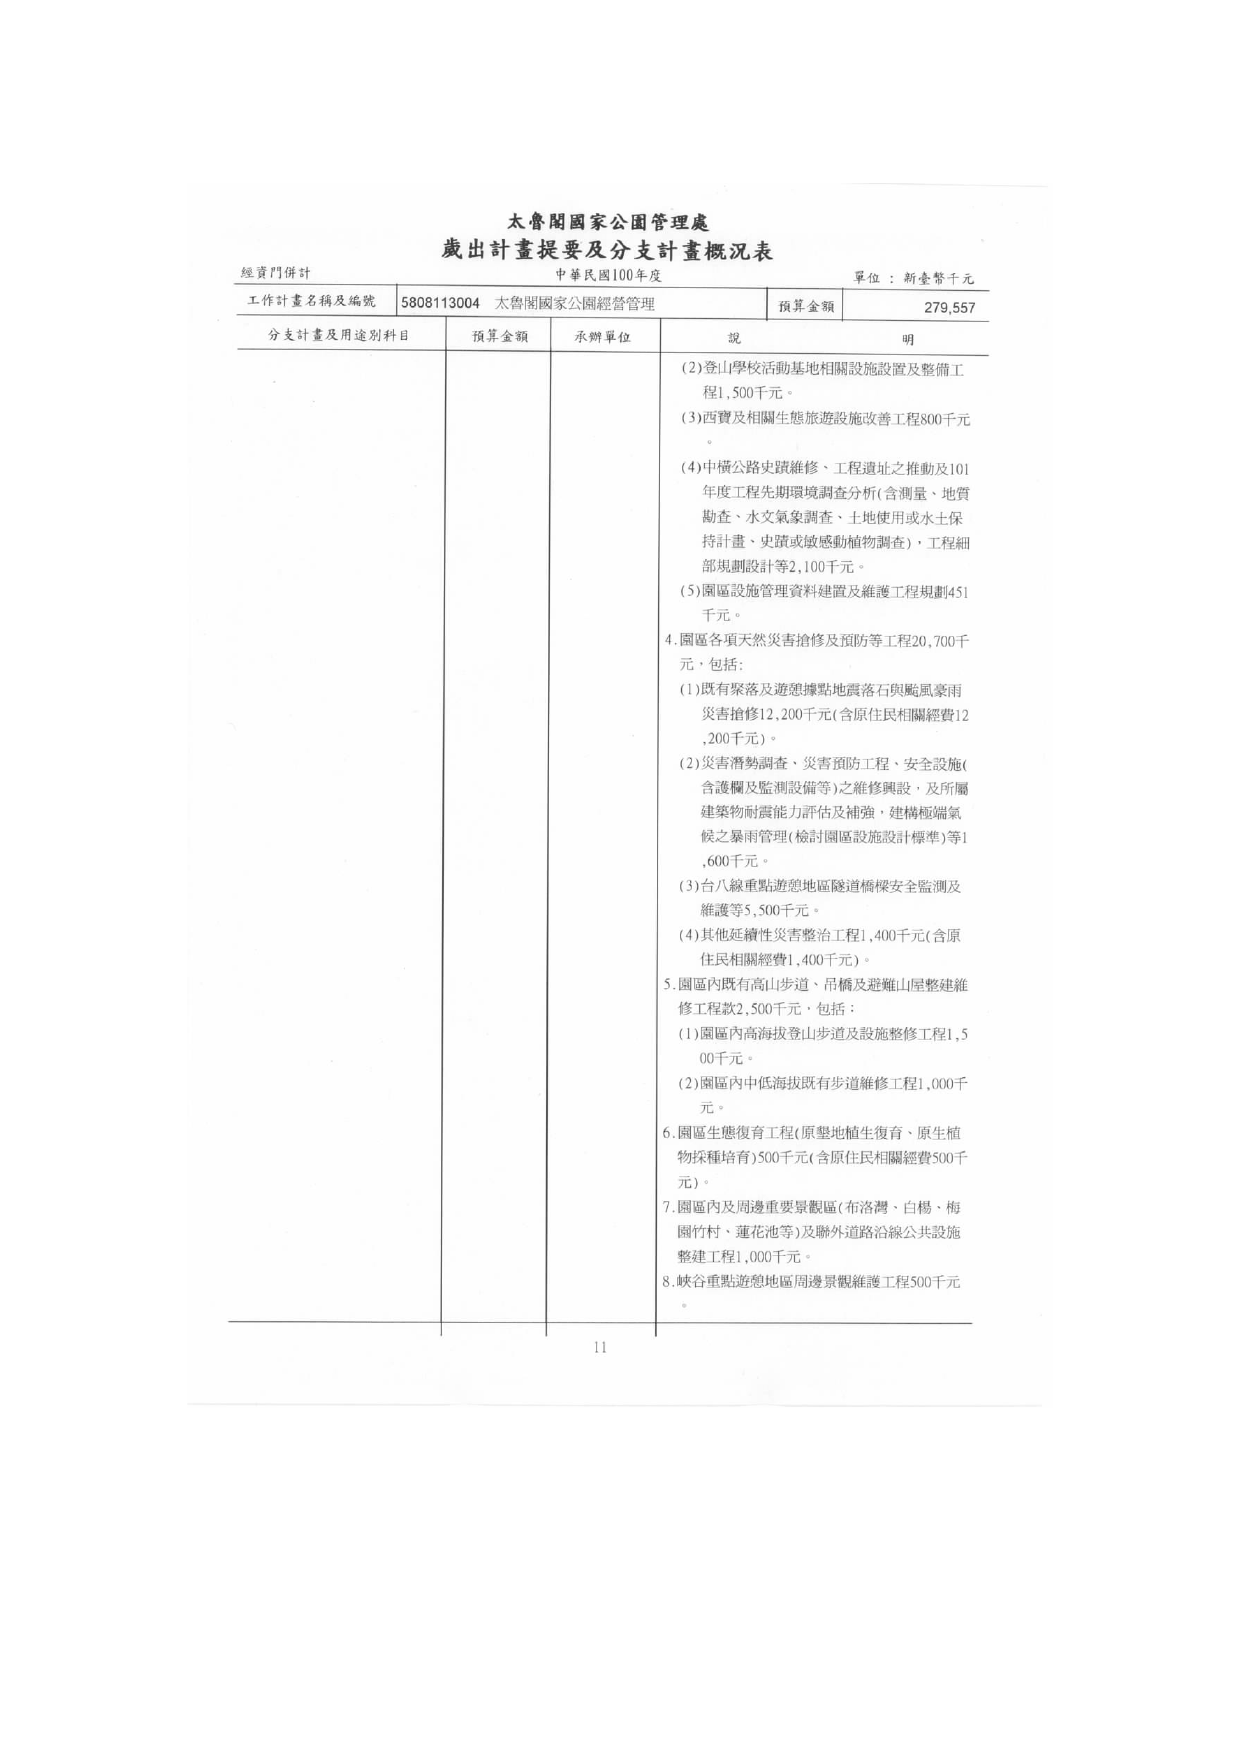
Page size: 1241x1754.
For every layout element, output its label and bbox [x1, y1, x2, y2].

picture [187, 183, 1053, 1408]
